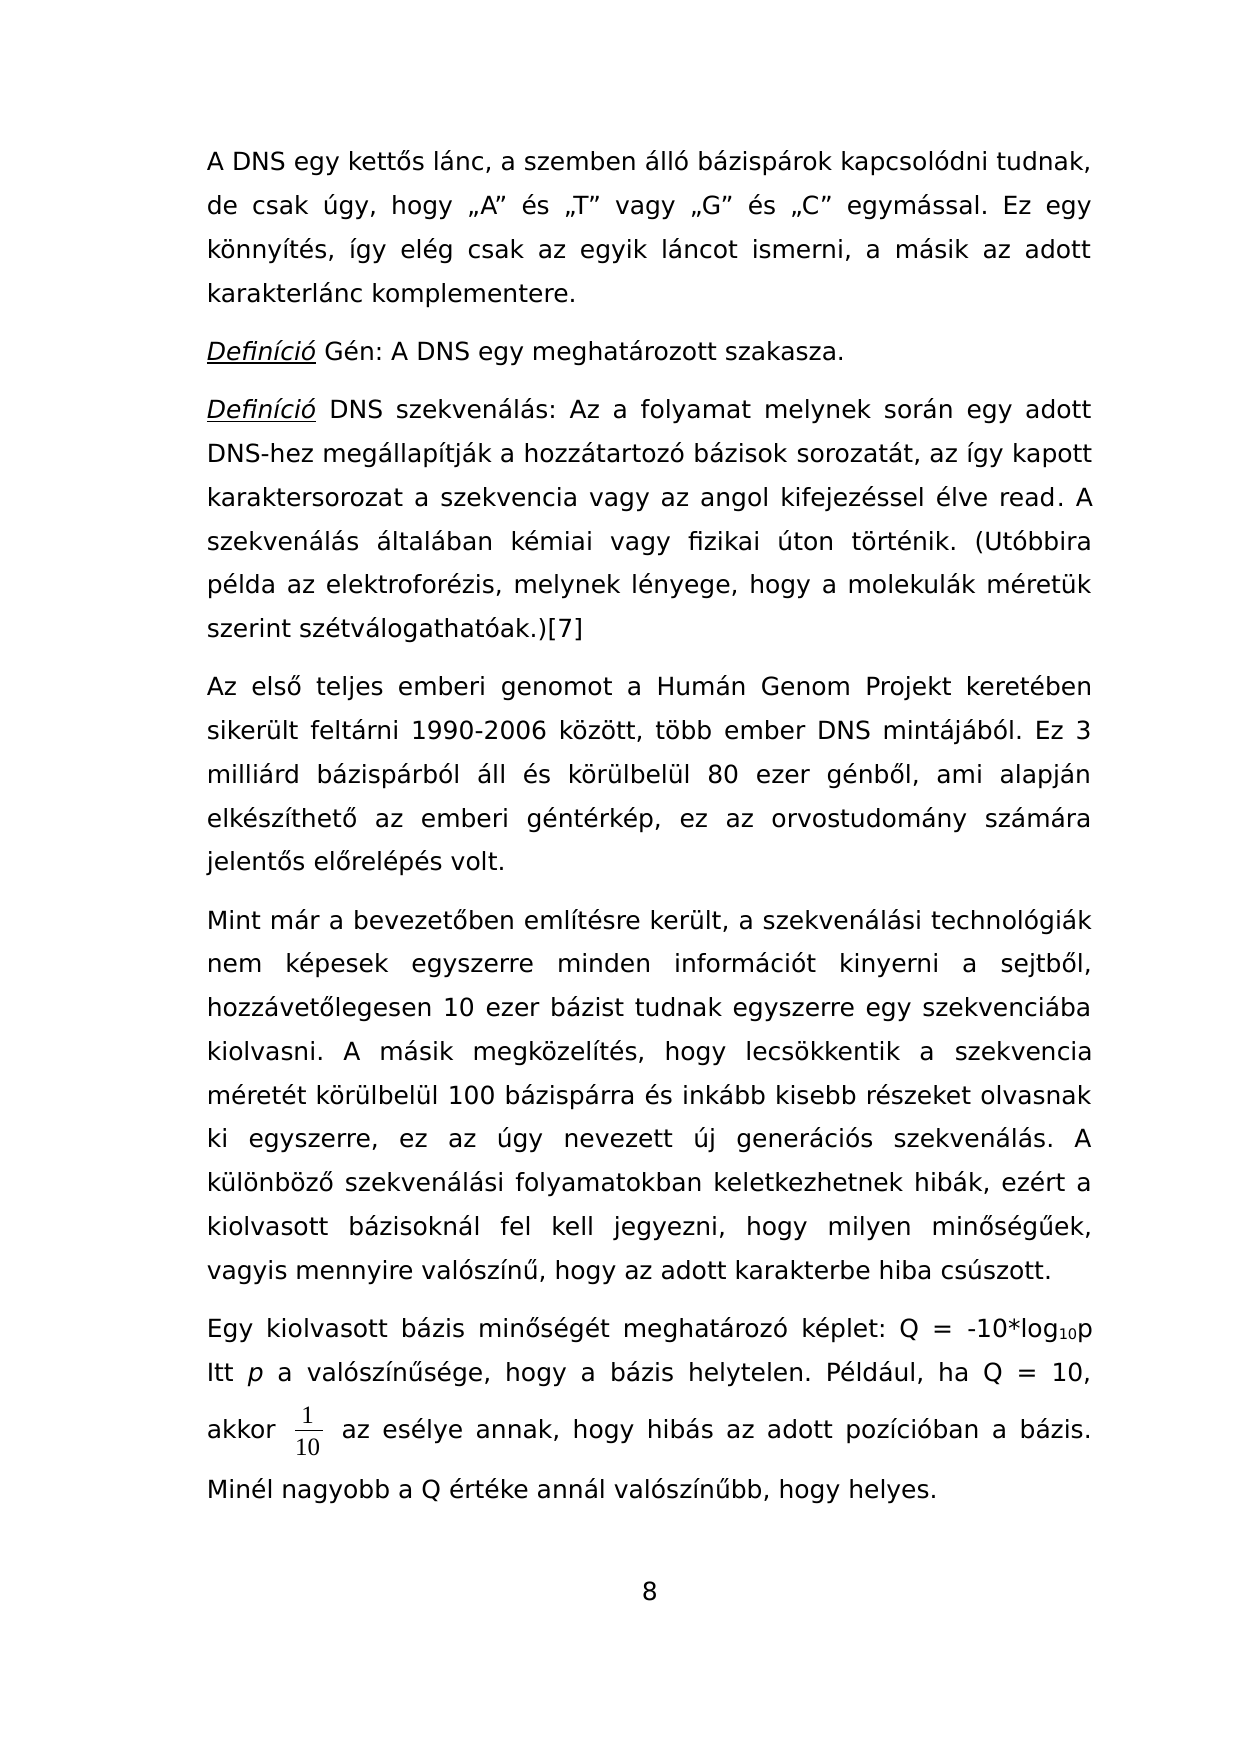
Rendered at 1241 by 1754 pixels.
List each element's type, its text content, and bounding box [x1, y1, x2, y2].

text Egy kiolvasott bázis minőségét meghatározó képlet: Q = -10*log10p Itt p a valószínűsége, hogy a bázis helytelen. Például, ha Q = 10, akkoraz esélye annak, hogy hibás az adott pozícióban a bázis. Minél nagyobb a Q értéke annál valószínűbb, hogy helyes. [207, 1314, 1093, 1504]
text Az első teljes emberi genomot a Humán Genom Projekt keretében sikerült feltárni 1990-2006 között, több ember DNS mintájából. Ez 3 milliárd bázispárból áll és körülbelül 80 ezer génből, ami alapján elkészíthető az emberi géntérkép, ez az orvostudomány számára jelentős előrelépés volt. [207, 673, 1093, 877]
text Mint már a bevezetőben említésre került, a szekvenálási technológiák nem képesek egyszerre minden információt kinyerni a sejtből, hozzávetőlegesen 10 ezer bázist tudnak egyszerre egy szekvenciába kiolvasni. A másik megközelítés, hogy lecsökkentik a szekvencia méretét körülbelül 100 bázispárra és inkább kisebb részeket olvasnak ki egyszerre, ez az úgy nevezett új generációs szekvenálás. A különböző szekvenálási folyamatokban keletkezhetnek hibák, ezért a kiolvasott bázisoknál fel kell jegyezni, hogy milyen minőségűek, vagyis mennyire valószínű, hogy az adott karakterbe hiba csúszott. [207, 906, 1093, 1285]
text Definíció DNS szekvenálás: Az a folyamat melynek során egy adott DNS-hez megállapítják a hozzátartozó bázisok sorozatát, az így kapott karaktersorozat a szekvencia vagy az angol kifejezéssel élve read. A szekvenálás általában kémiai vagy fizikai úton történik. (Utóbbira példa az elektroforézis, melynek lényege, hogy a molekulák méretük szerint szétválogathatóak.)[7] [207, 396, 1093, 643]
text Definíció Gén: A DNS egy meghatározott szakasza. [207, 337, 1093, 366]
text A DNS egy kettős lánc, a szemben álló bázispárok kapcsolódni tudnak, de csak úgy, hogy „A” és „T” vagy „G” és „C” egymással. Ez egy könnyítés, így elég csak az egyik láncot ismerni, a másik az adott karakterlánc komplementere. [207, 148, 1093, 308]
